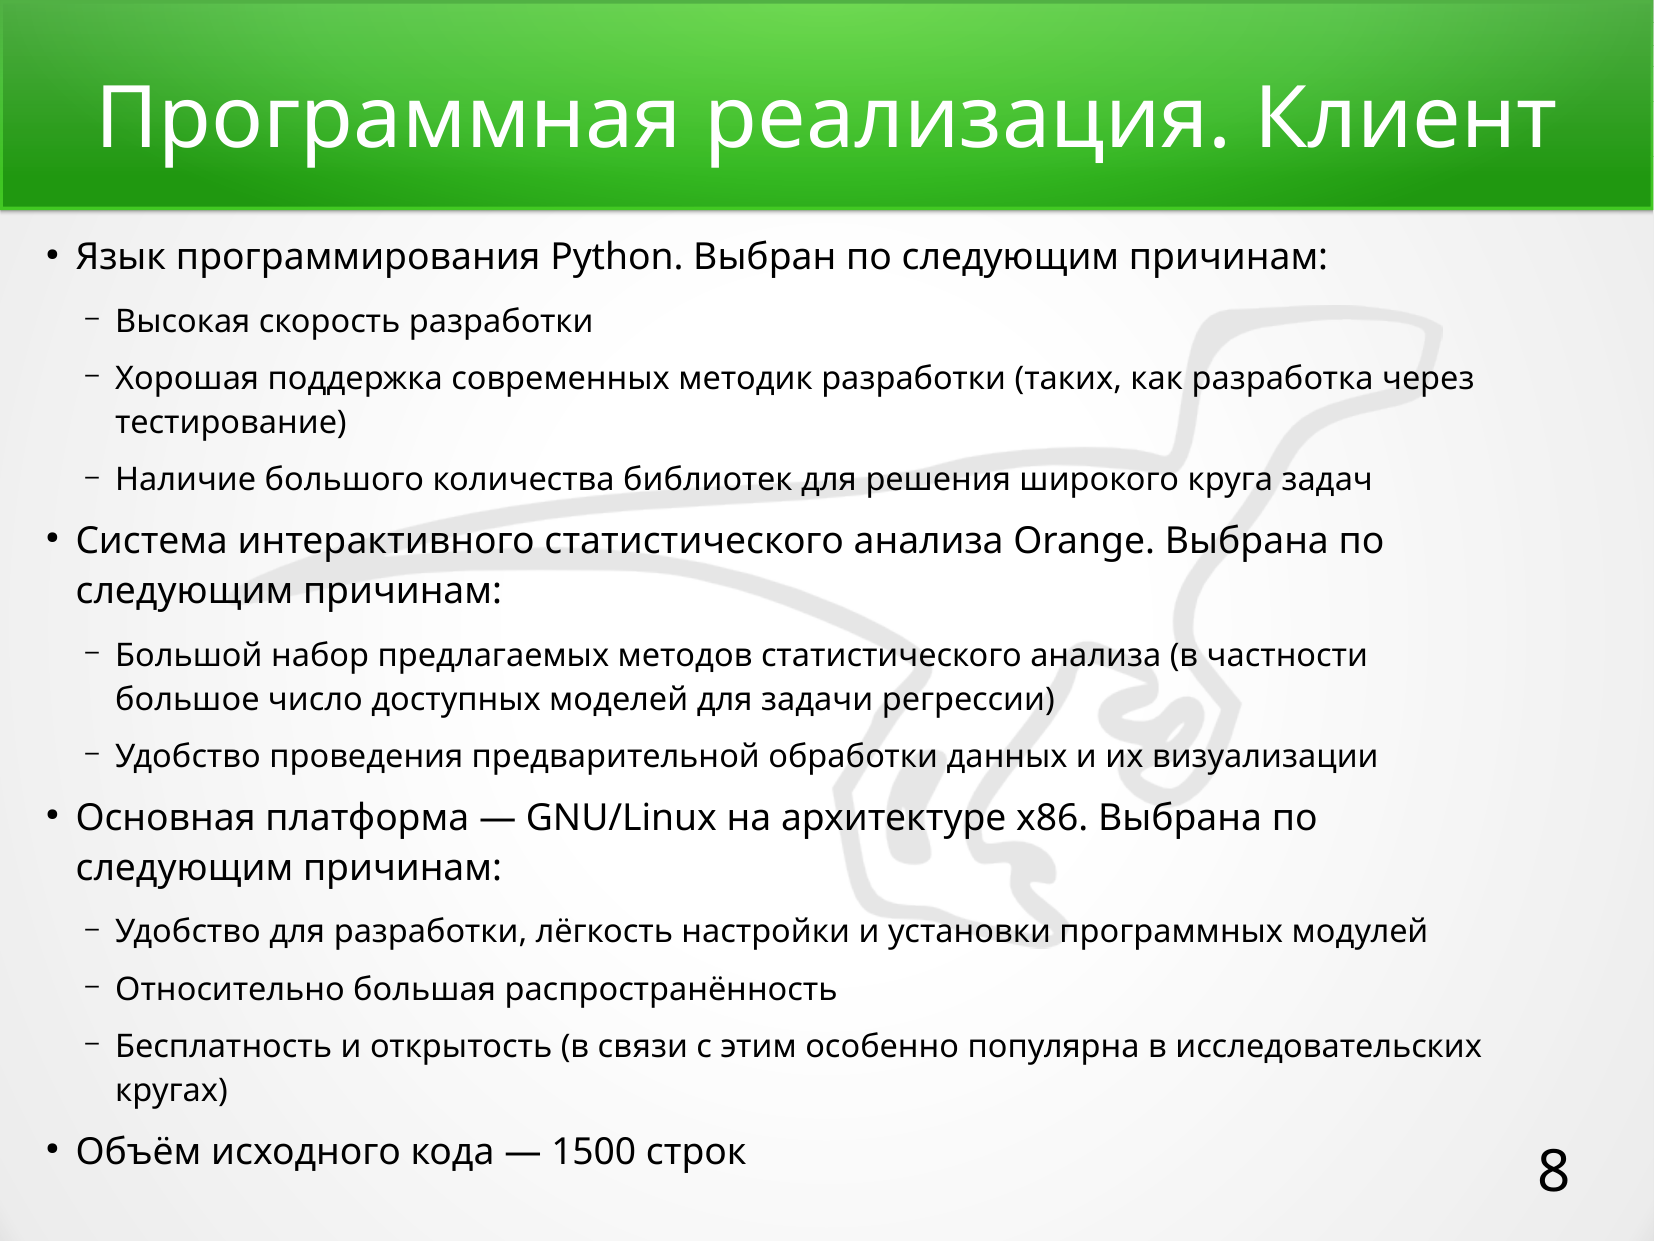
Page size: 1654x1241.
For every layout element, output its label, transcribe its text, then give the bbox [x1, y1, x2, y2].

title Программная реализация. Клиент [82, 49, 1571, 179]
list Язык программирования Python. Выбран по следующим причинам: Высокая скорость разработки Хорошая поддержка современных методик разработки (таких, как разработка через тестирование) Наличие большого количества библиотек для решения широкого круга задач Система интерактивного статистического анализа Orange. Выбрана по следующим причинам: Большой набор предлагаемых методов статистического анализа (в частности большое число доступных моделей для задачи регрессии) Удобство проведения предварительной обработки данных и их визуализации Основная платформа — GNU/Linux на архитектуре x86. Выбрана по следующим причинам: Удобство для разработки, лёгкость настройки и установки программных модулей Относительно большая распространённость Бесплатность и открытость (в связи с этим особенно популярна в исследовательских кругах) Объём исходного кода — 1500 строк [35, 230, 1521, 1186]
